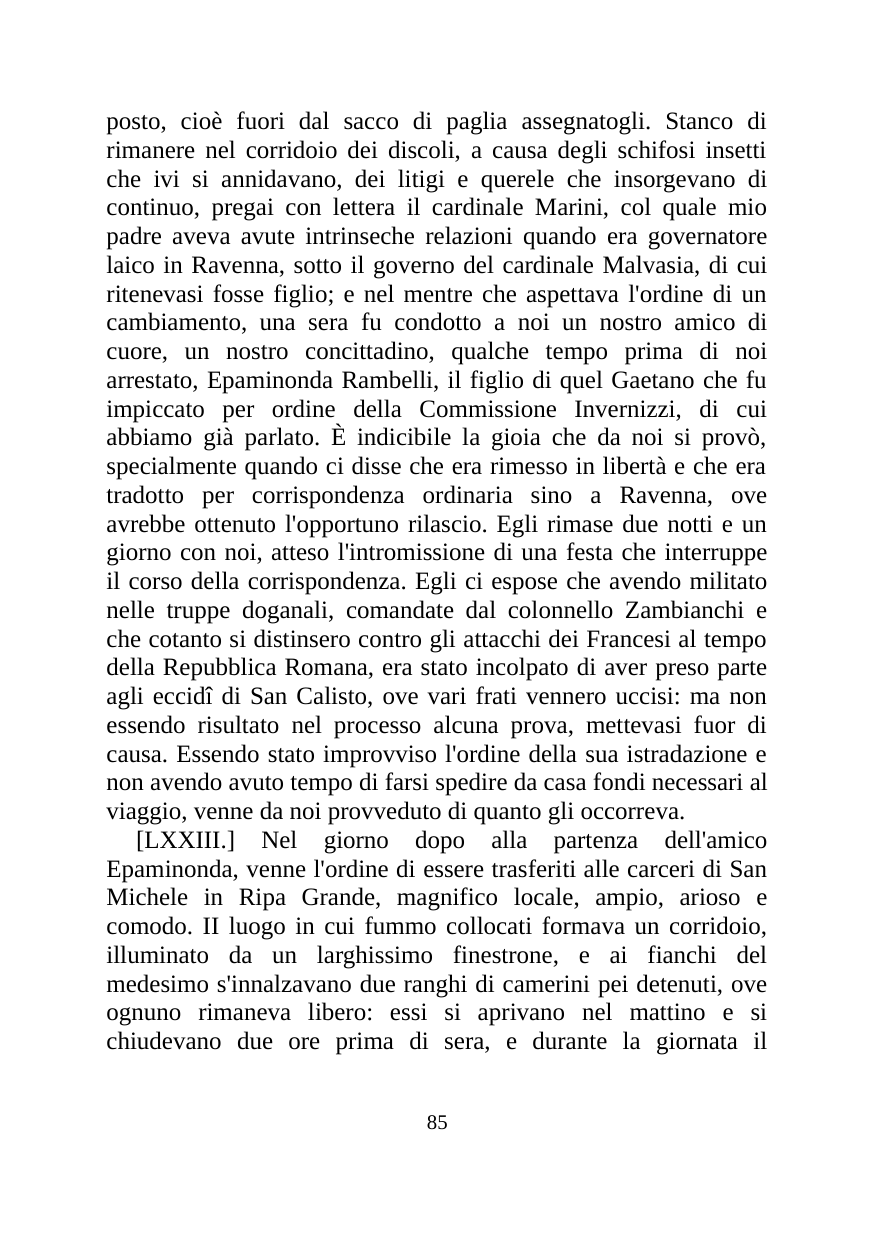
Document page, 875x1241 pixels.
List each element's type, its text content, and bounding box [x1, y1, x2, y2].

text [LXXIII.] Nel giorno dopo alla partenza dell'amico Epaminonda, venne l'ordine di essere trasferiti alle carceri di San Michele in Ripa Grande, magnifico locale, ampio, arioso e comodo. II luogo in cui fummo collocati formava un corridoio, illuminato da un larghissimo finestrone, e ai fianchi del medesimo s'innalzavano due ranghi di camerini pei detenuti, ove ognuno rimaneva libero: essi si aprivano nel mattino e si chiudevano due ore prima di sera, e durante la giornata il [106, 825, 768, 1055]
text posto, cioè fuori dal sacco di paglia assegnatogli. Stanco di rimanere nel corridoio dei discoli, a causa degli schifosi insetti che ivi si annidavano, dei litigi e querele che insorgevano di continuo, pregai con lettera il cardinale Marini, col quale mio padre aveva avute intrinseche relazioni quando era governatore laico in Ravenna, sotto il governo del cardinale Malvasia, di cui ritenevasi fosse figlio; e nel mentre che aspettava l'ordine di un cambiamento, una sera fu condotto a noi un nostro amico di cuore, un nostro concittadino, qualche tempo prima di noi arrestato, Epaminonda Rambelli, il figlio di quel Gaetano che fu impiccato per ordine della Commissione Invernizzi, di cui abbiamo già parlato. È indicibile la gioia che da noi si provò, specialmente quando ci disse che era rimesso in libertà e che era tradotto per corrispondenza ordinaria sino a Ravenna, ove avrebbe ottenuto l'opportuno rilascio. Egli rimase due notti e un giorno con noi, atteso l'intromissione di una festa che interruppe il corso della corrispondenza. Egli ci espose che avendo militato nelle truppe doganali, comandate dal colonnello Zambianchi e che cotanto si distinsero contro gli attacchi dei Francesi al tempo della Repubblica Romana, era stato incolpato di aver preso parte agli eccidî di San Calisto, ove vari frati vennero uccisi: ma non essendo risultato nel processo alcuna prova, mettevasi fuor di causa. Essendo stato improvviso l'ordine della sua istradazione e non avendo avuto tempo di farsi spedire da casa fondi necessari al viaggio, venne da noi provveduto di quanto gli occorreva. [106, 106, 768, 825]
